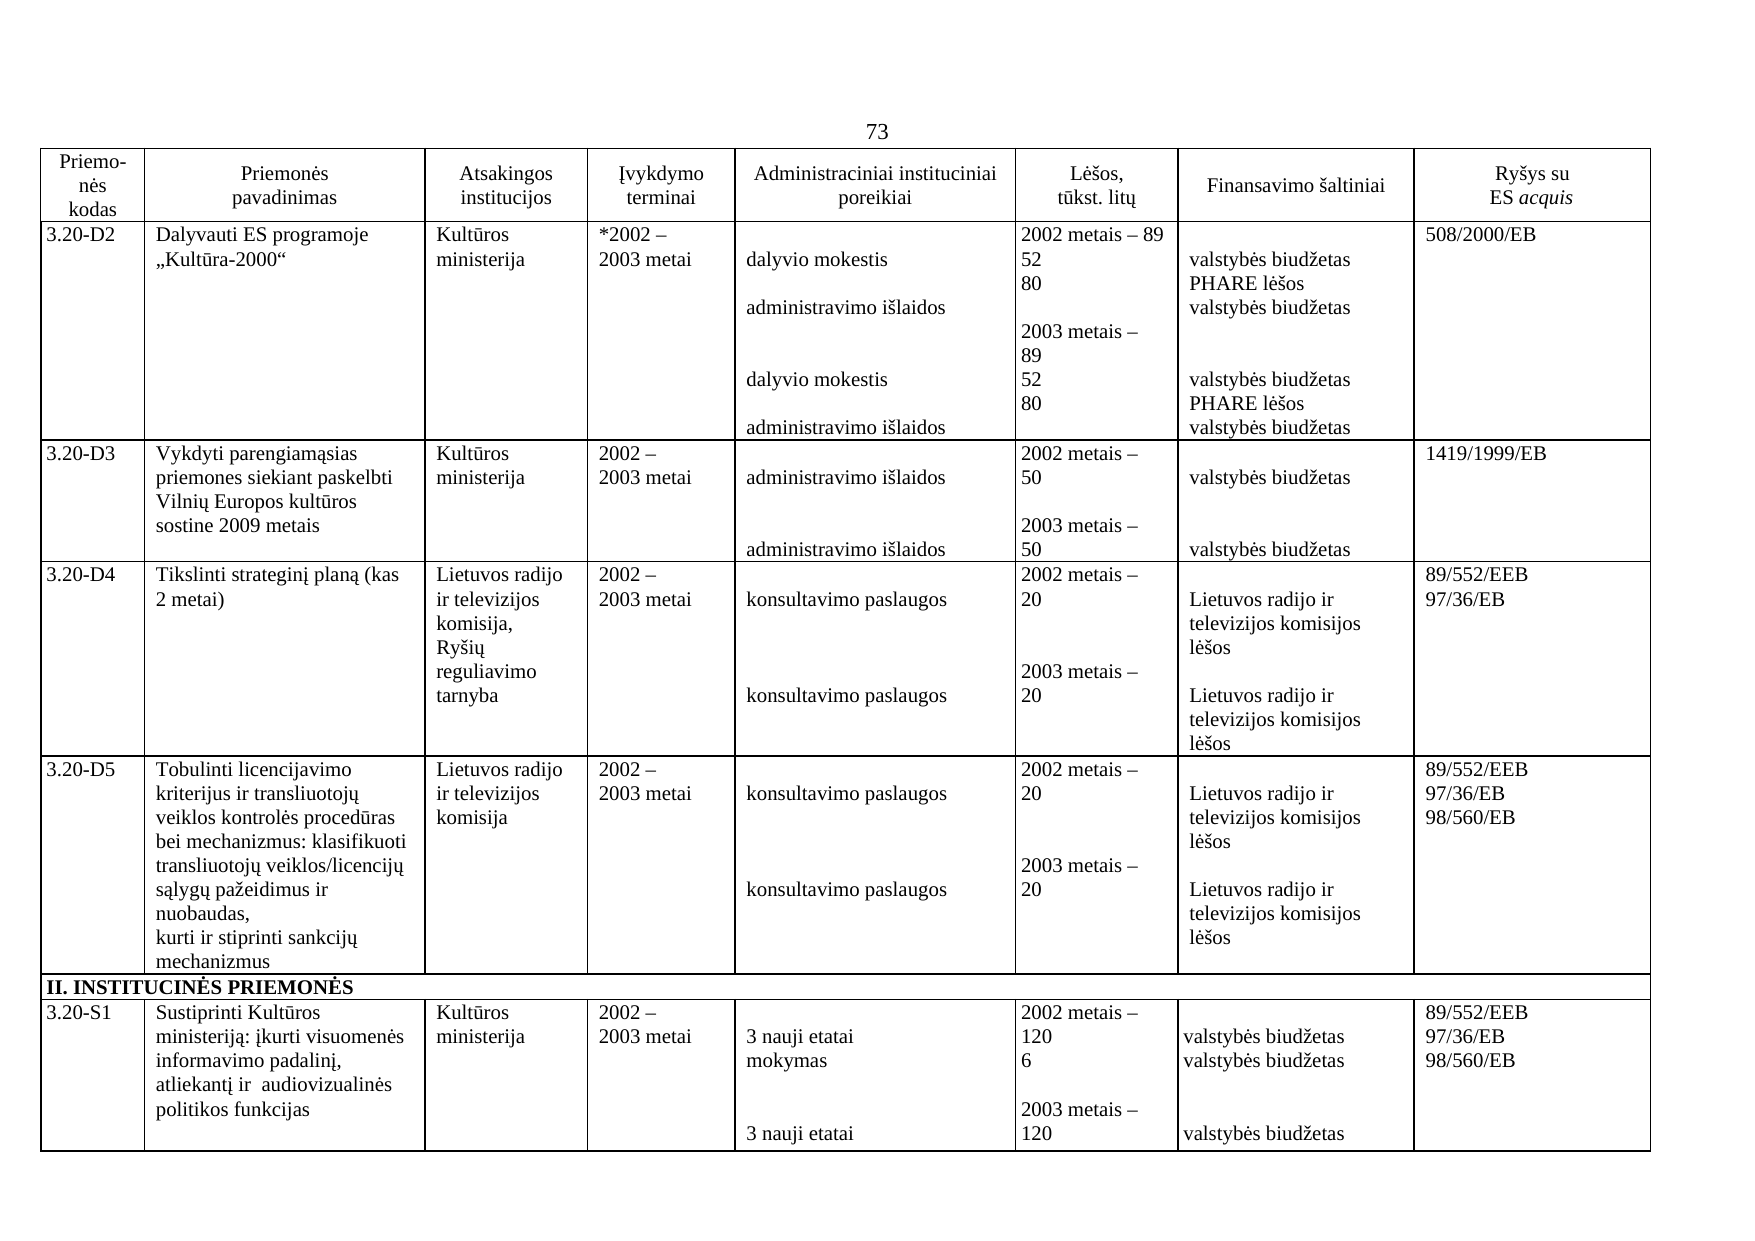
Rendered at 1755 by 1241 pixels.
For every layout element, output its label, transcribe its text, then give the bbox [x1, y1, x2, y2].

table_cell Sustiprinti Kultūros ministeriją: įkurti visuomenės informavimo padalinį, atliekantį ir audiovizualinės politikos funkcijas [145, 1000, 424, 1150]
table_cell konsultavimo paslaugos konsultavimo paslaugos [736, 757, 1015, 973]
table_cell 2002 metais – 120 6 2003 metais – 120 [1016, 1000, 1177, 1150]
table_cell 3.20-D2 [42, 222, 144, 439]
table_cell 2002 – 2003 metai [588, 1000, 734, 1150]
table_header Įvykdymo terminai [588, 149, 734, 221]
table_cell 3.20-D5 [42, 757, 144, 973]
table_cell Vykdyti parengiamąsias priemones siekiant paskelbti Vilnių Europos kultūros sostine 2009 metais [145, 441, 424, 561]
table_cell 89/552/EEB 97/36/EB 98/560/EB [1415, 757, 1650, 973]
table_cell 2002 – 2003 metai [588, 441, 734, 561]
table_cell Tikslinti strateginį planą (kas 2 metai) [145, 562, 424, 755]
table_cell administravimo išlaidos administravimo išlaidos [736, 441, 1015, 561]
table_cell 2002 metais – 20 2003 metais – 20 [1016, 562, 1177, 755]
table_cell 89/552/EEB 97/36/EB 98/560/EB [1415, 1000, 1650, 1150]
table_cell 3.20-D3 [42, 441, 144, 561]
table_cell 3.20-D4 [42, 562, 144, 755]
table_cell Lietuvos radijo ir televizijos komisija [426, 757, 587, 973]
table_cell valstybės biudžetas valstybės biudžetas [1179, 441, 1413, 561]
table_header Priemo-nės kodas [41, 149, 144, 221]
table_header Lėšos, tūkst. litų [1016, 149, 1177, 221]
table_cell valstybės biudžetas PHARE lėšos valstybės biudžetas valstybės biudžetas PHARE lėšos valstybės biudžetas [1179, 222, 1413, 439]
table_cell Dalyvauti ES programoje „Kultūra-2000“ [145, 222, 424, 439]
table_header Atsakingos institucijos [426, 149, 587, 221]
table_header Ryšys su ES acquis [1415, 149, 1650, 221]
table_cell 1419/1999/EB [1415, 441, 1650, 561]
table_cell 2002 metais – 20 2003 metais – 20 [1016, 757, 1177, 973]
table_cell *2002 – 2003 metai [588, 222, 734, 439]
table_header Administraciniai instituciniai poreikiai [736, 149, 1015, 221]
table_cell II. Institucinės priemonės [42, 975, 1650, 999]
table_cell Lietuvos radijo ir televizijos komisija, Ryšių reguliavimo tarnyba [426, 562, 587, 755]
table_cell valstybės biudžetas valstybės biudžetas valstybės biudžetas [1179, 1000, 1413, 1150]
table_cell Kultūros ministerija [426, 1000, 587, 1150]
table_header Finansavimo šaltiniai [1179, 149, 1413, 221]
table_cell Kultūros ministerija [426, 441, 587, 561]
table_cell 3.20-S1 [42, 1000, 144, 1150]
table_cell 2002 metais – 50 2003 metais – 50 [1016, 441, 1177, 561]
table_cell Tobulinti licencijavimo kriterijus ir transliuotojų veiklos kontrolės procedūras bei mechanizmus: klasifikuoti transliuotojų veiklos/licencijų sąlygų pažeidimus ir nuobaudas, kurti ir stiprinti sankcijų mechanizmus [145, 757, 424, 973]
table_header Priemonės pavadinimas [145, 149, 424, 221]
table_cell 2002 – 2003 metai [588, 562, 734, 755]
table_cell Lietuvos radijo ir televizijos komisijos lėšos Lietuvos radijo ir televizijos komisijos lėšos [1179, 757, 1413, 973]
table_cell 2002 – 2003 metai [588, 757, 734, 973]
table_cell Lietuvos radijo ir televizijos komisijos lėšos Lietuvos radijo ir televizijos komisijos lėšos [1179, 562, 1413, 755]
table_cell konsultavimo paslaugos konsultavimo paslaugos [736, 562, 1015, 755]
table_cell dalyvio mokestis administravimo išlaidos dalyvio mokestis administravimo išlaidos [736, 222, 1015, 439]
table_cell 508/2000/EB [1415, 222, 1650, 439]
table_cell 89/552/EEB 97/36/EB [1415, 562, 1650, 755]
table_cell Kultūros ministerija [426, 222, 587, 439]
table_cell 2002 metais – 89 52 80 2003 metais – 89 52 80 [1016, 222, 1177, 439]
table_cell 3 nauji etatai mokymas 3 nauji etatai [736, 1000, 1015, 1150]
